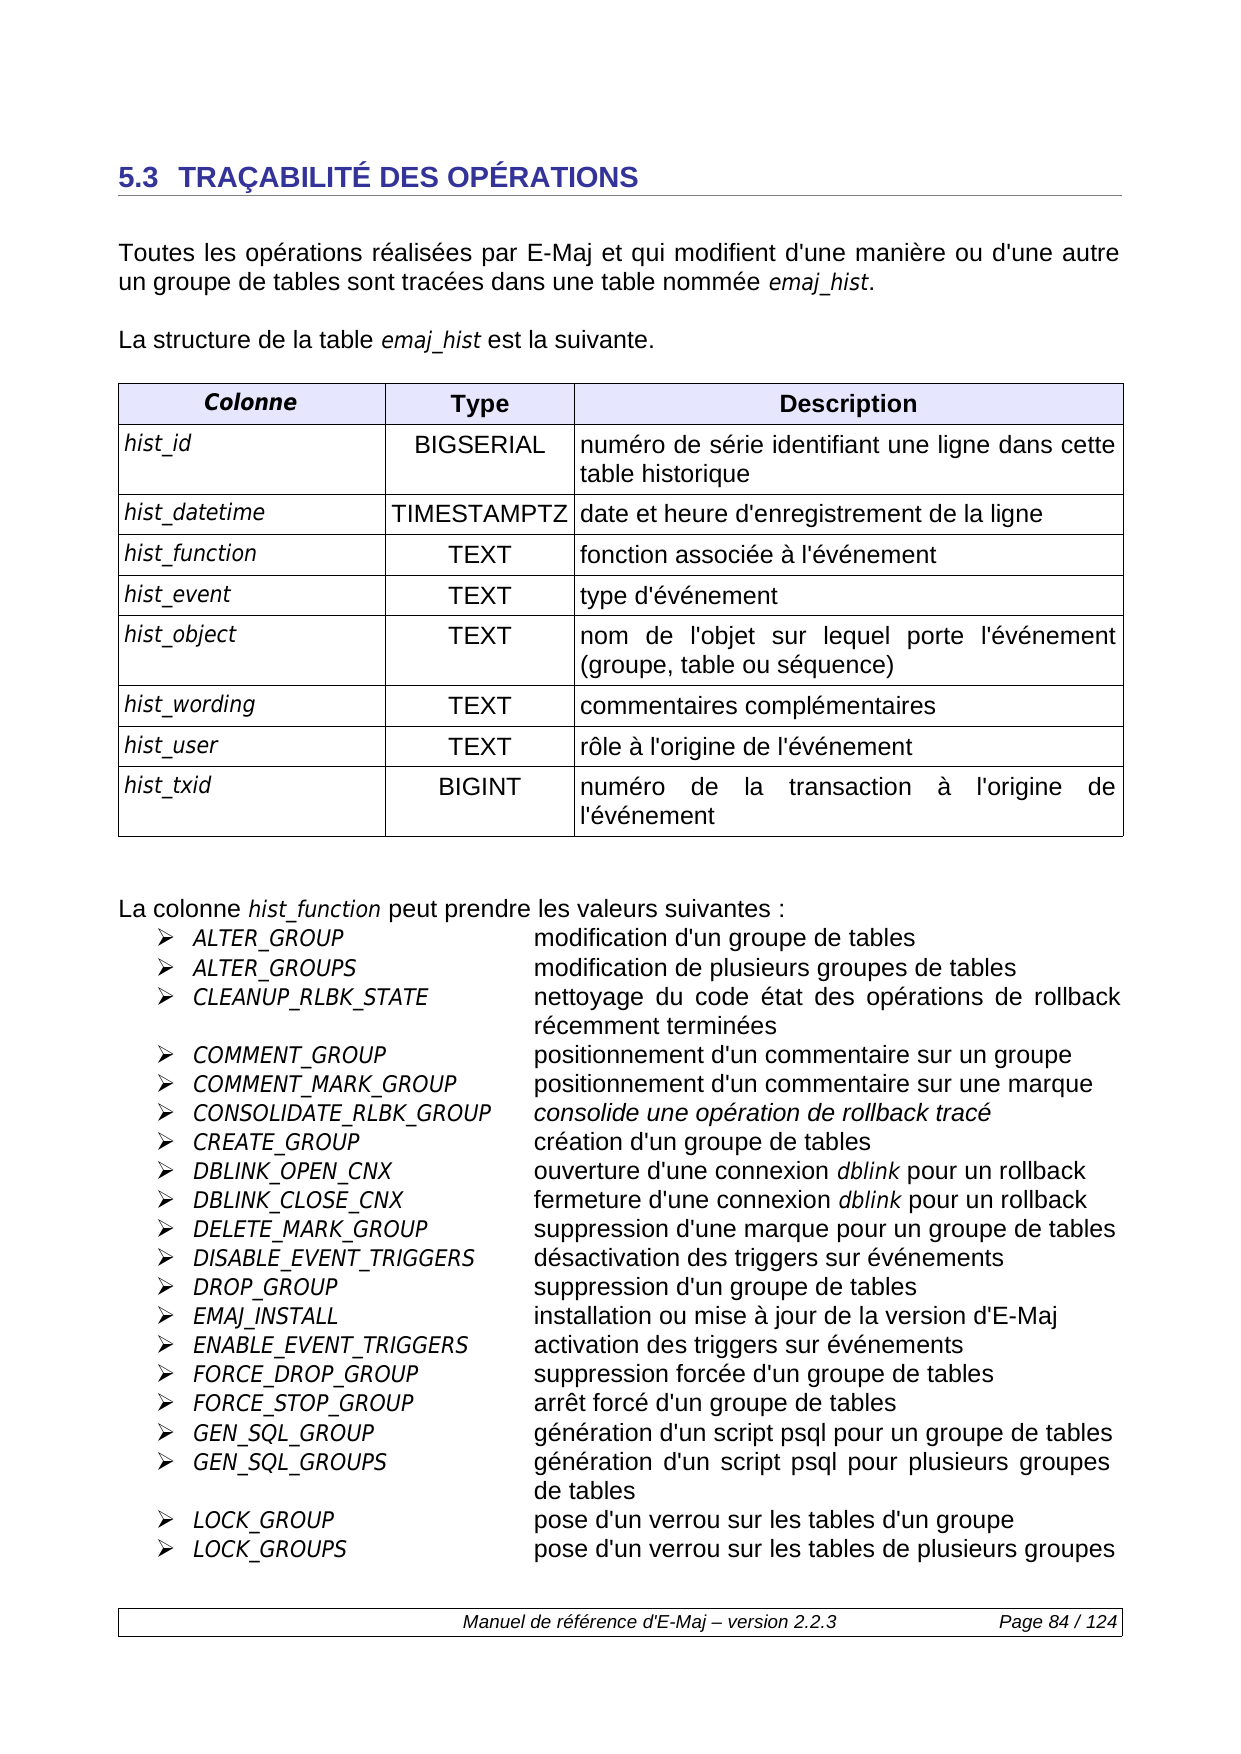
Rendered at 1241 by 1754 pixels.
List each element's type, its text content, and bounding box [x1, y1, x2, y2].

list DISABLE_EVENT_TRIGGERS désactivation des triggers sur événements [156, 1243, 1122, 1272]
list GEN_SQL_GROUP génération d'un script psql pour un groupe de tables [156, 1417, 1122, 1446]
table_header Colonne [119, 384, 385, 424]
list FORCE_DROP_GROUP suppression forcée d'un groupe de tables [156, 1359, 1122, 1388]
list CONSOLIDATE_RLBK_GROUP consolide une opération de rollback tracé [156, 1098, 1122, 1127]
table_cell TEXT [386, 576, 574, 615]
table_cell hist_id [119, 425, 385, 493]
text Toutes les opérations réalisées par E-Maj et qui modifient d'une manière ou d'une autre un groupe de tables sont tracées dans une table nommée emaj_hist. [118, 238, 1122, 296]
table_cell hist_function [119, 535, 385, 575]
text La structure de la table emaj_hist est la suivante. [118, 325, 1122, 354]
list DBLINK_OPEN_CNX ouverture d'une connexion dblink pour un rollback [156, 1156, 1122, 1185]
table_cell hist_event [119, 576, 385, 615]
table_cell date et heure d'enregistrement de la ligne [575, 495, 1123, 534]
list GEN_SQL_GROUPS génération d'un script psql pour plusieurs groupes de tables [156, 1446, 1122, 1504]
table_cell hist_object [119, 616, 385, 685]
list ENABLE_EVENT_TRIGGERS activation des triggers sur événements [156, 1330, 1122, 1359]
list CREATE_GROUP création d'un groupe de tables [156, 1127, 1122, 1156]
list COMMENT_GROUP positionnement d'un commentaire sur un groupe [156, 1039, 1122, 1069]
list LOCK_GROUP pose d'un verrou sur les tables d'un groupe [156, 1504, 1122, 1534]
list ALTER_GROUPS modification de plusieurs groupes de tables [156, 952, 1122, 981]
list DELETE_MARK_GROUP suppression d'une marque pour un groupe de tables [156, 1214, 1122, 1243]
table_cell hist_wording [119, 686, 385, 726]
table_cell TEXT [386, 686, 574, 726]
table_cell TIMESTAMPTZ [386, 495, 574, 534]
list CLEANUP_RLBK_STATE nettoyage du code état des opérations de rollback récemment terminées [156, 981, 1122, 1039]
list EMAJ_INSTALL installation ou mise à jour de la version d'E-Maj [156, 1301, 1122, 1330]
table_cell hist_datetime [119, 495, 385, 534]
table_cell TEXT [386, 616, 574, 685]
table_cell numéro de série identifiant une ligne dans cette table historique [575, 425, 1123, 493]
table_cell BIGINT [386, 767, 574, 836]
table_cell commentaires complémentaires [575, 686, 1123, 726]
table_cell rôle à l'origine de l'événement [575, 727, 1123, 766]
list ALTER_GROUP modification d'un groupe de tables [156, 923, 1122, 952]
table_cell fonction associée à l'événement [575, 535, 1123, 575]
table_cell type d'événement [575, 576, 1123, 615]
table_cell TEXT [386, 535, 574, 575]
table_header Type [386, 384, 574, 424]
text La colonne hist_function peut prendre les valeurs suivantes : [118, 894, 1122, 923]
list DROP_GROUP suppression d'un groupe de tables [156, 1272, 1122, 1301]
subtitle Traçabilité des opérations [118, 160, 1122, 195]
table_header Description [575, 384, 1123, 424]
list FORCE_STOP_GROUP arrêt forcé d'un groupe de tables [156, 1388, 1122, 1417]
list LOCK_GROUPS pose d'un verrou sur les tables de plusieurs groupes [156, 1534, 1122, 1563]
table_cell hist_txid [119, 767, 385, 836]
table_cell BIGSERIAL [386, 425, 574, 493]
table_cell numéro de la transaction à l'origine de l'événement [575, 767, 1123, 836]
table_cell nom de l'objet sur lequel porte l'événement (groupe, table ou séquence) [575, 616, 1123, 685]
table_cell hist_user [119, 727, 385, 766]
list COMMENT_MARK_GROUP positionnement d'un commentaire sur une marque [156, 1069, 1122, 1098]
table_cell TEXT [386, 727, 574, 766]
list DBLINK_CLOSE_CNX fermeture d'une connexion dblink pour un rollback [156, 1185, 1122, 1214]
